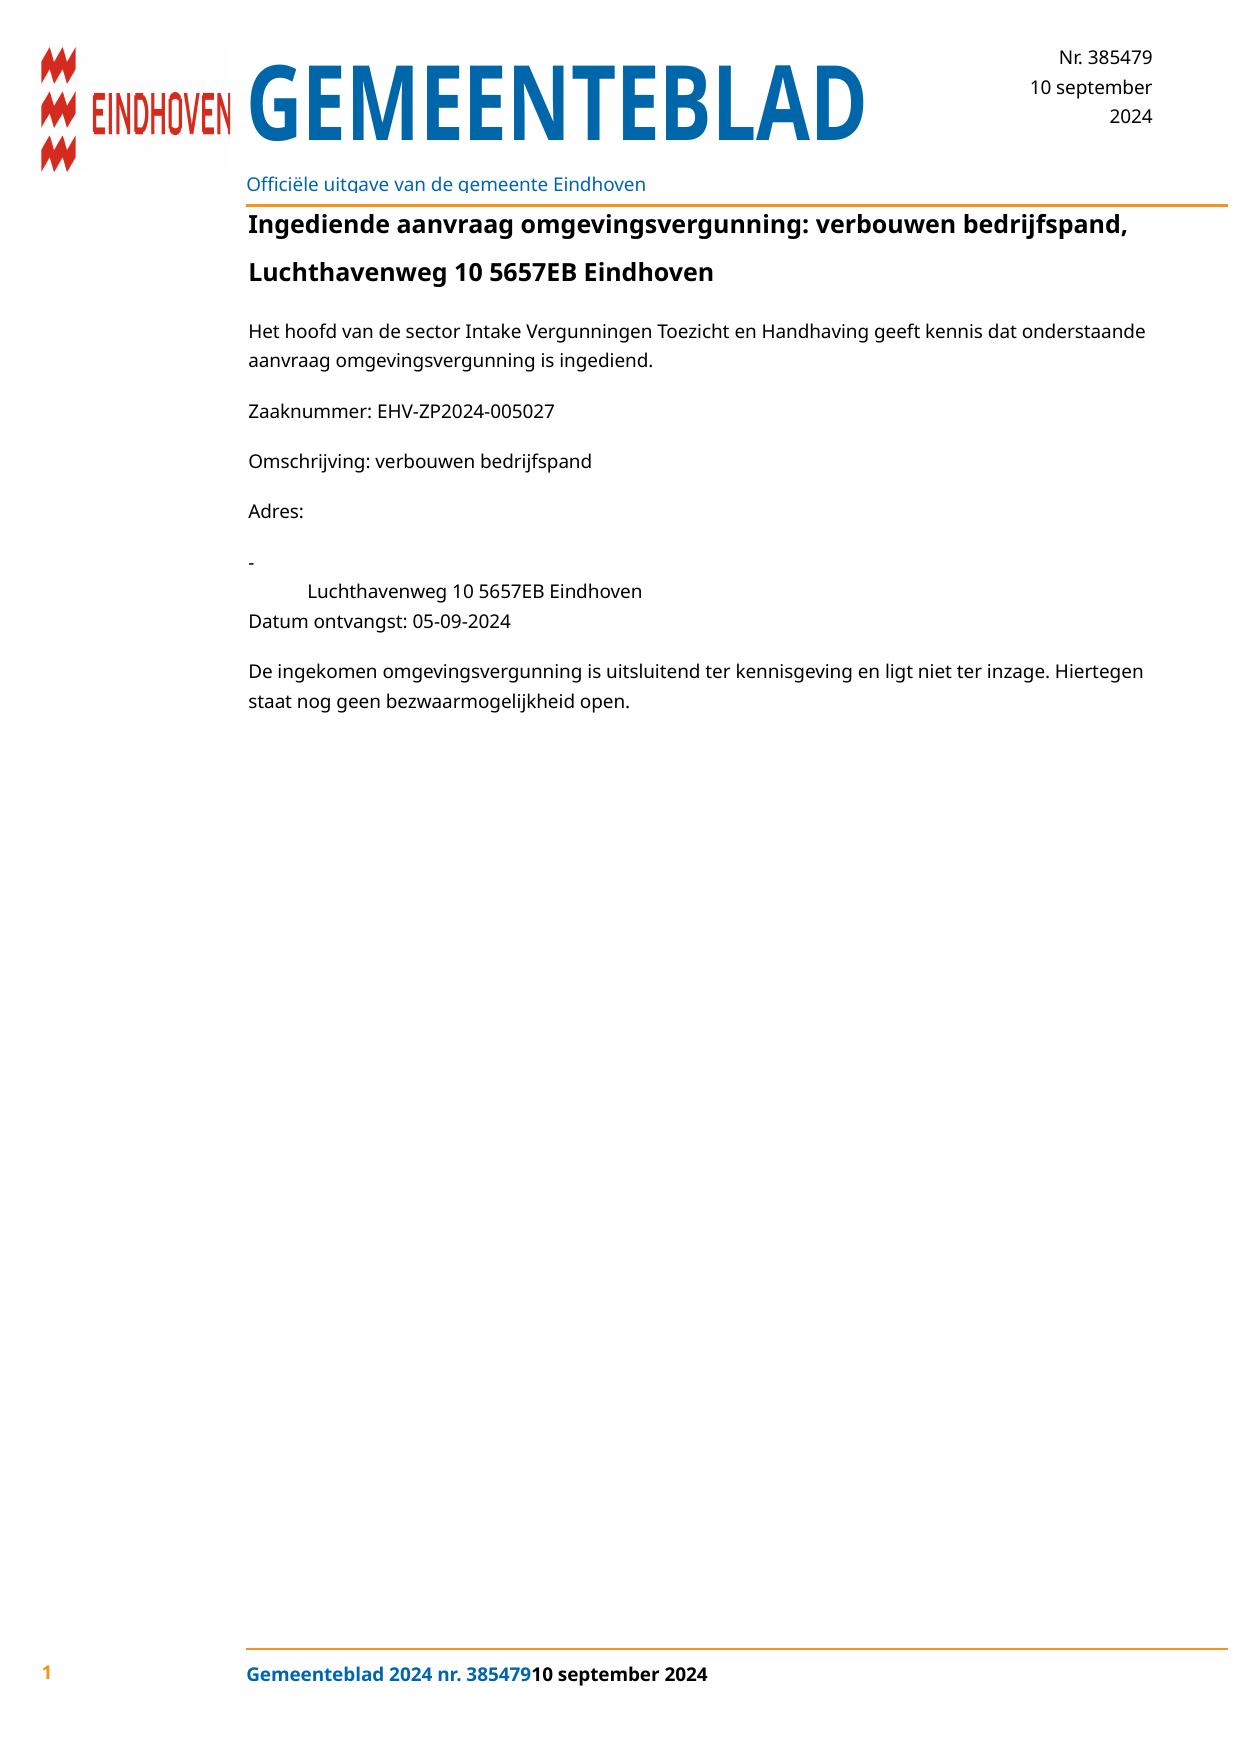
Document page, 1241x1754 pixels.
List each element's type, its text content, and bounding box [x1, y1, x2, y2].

text Zaaknummer: EHV-ZP2024-005027 [248, 398, 1152, 424]
list Luchthavenweg 10 5657EB Eindhoven [248, 579, 1152, 604]
text Adres: [248, 499, 1152, 524]
text Het hoofd van de sector Intake Vergunningen Toezicht en Handhaving geeft kennis dat onderstaande aanvraag omgevingsvergunning is ingediend. [248, 318, 1152, 373]
text Datum ontvangst: 05-09-2024 [248, 608, 1152, 634]
text Ingediende aanvraag omgevingsvergunning: verbouwen bedrijfspand, Luchthavenweg 10 5657EB Eindhoven [248, 207, 1152, 288]
text Omschrijving: verbouwen bedrijfspand [248, 448, 1152, 474]
text De ingekomen omgevingsvergunning is uitsluitend ter kennisgeving en ligt niet ter inzage. Hiertegen staat nog geen bezwaarmogelijkheid open. [248, 659, 1152, 714]
picture [41, 47, 231, 172]
